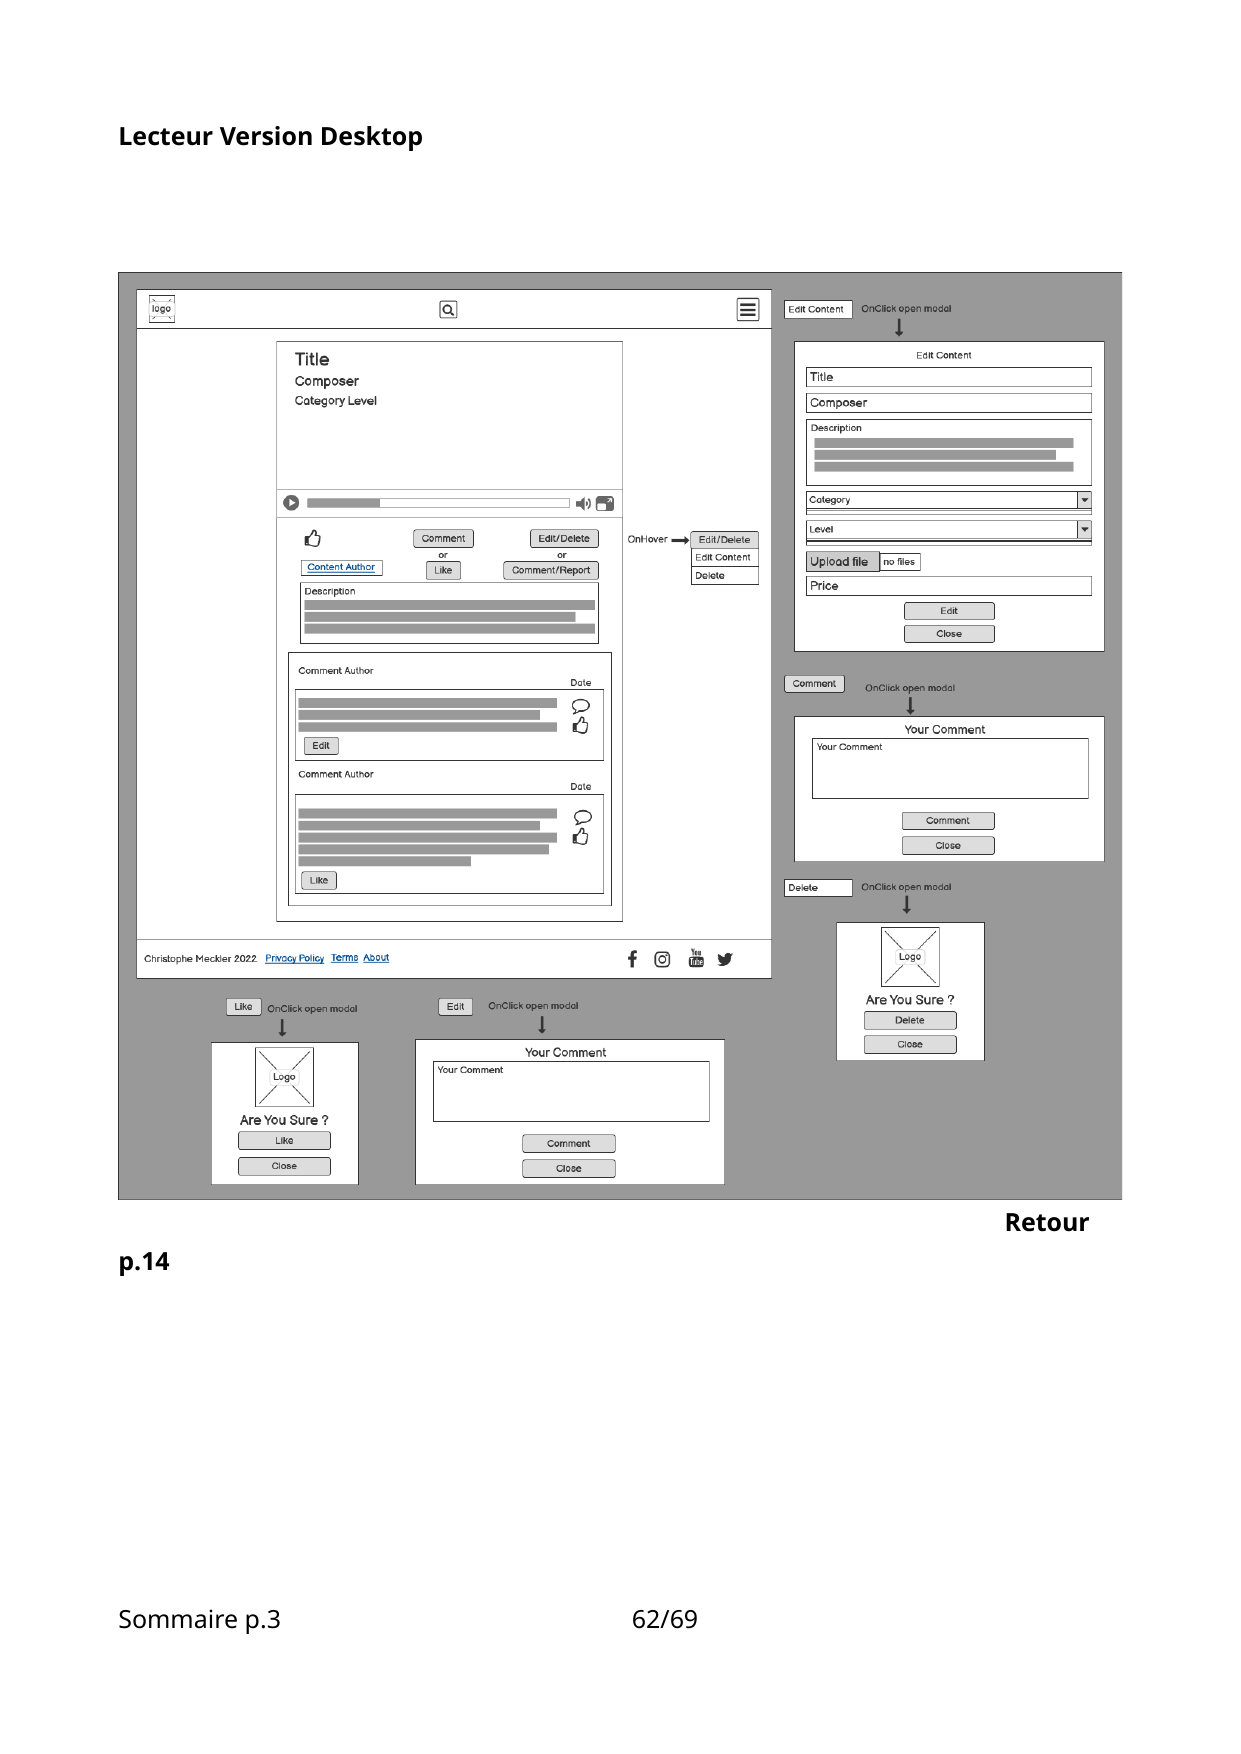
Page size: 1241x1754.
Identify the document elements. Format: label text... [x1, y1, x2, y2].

picture [118, 272, 1123, 1200]
subtitle Lecteur Version Desktop [118, 118, 1122, 152]
text Retour p.11 [118, 1200, 1122, 1278]
